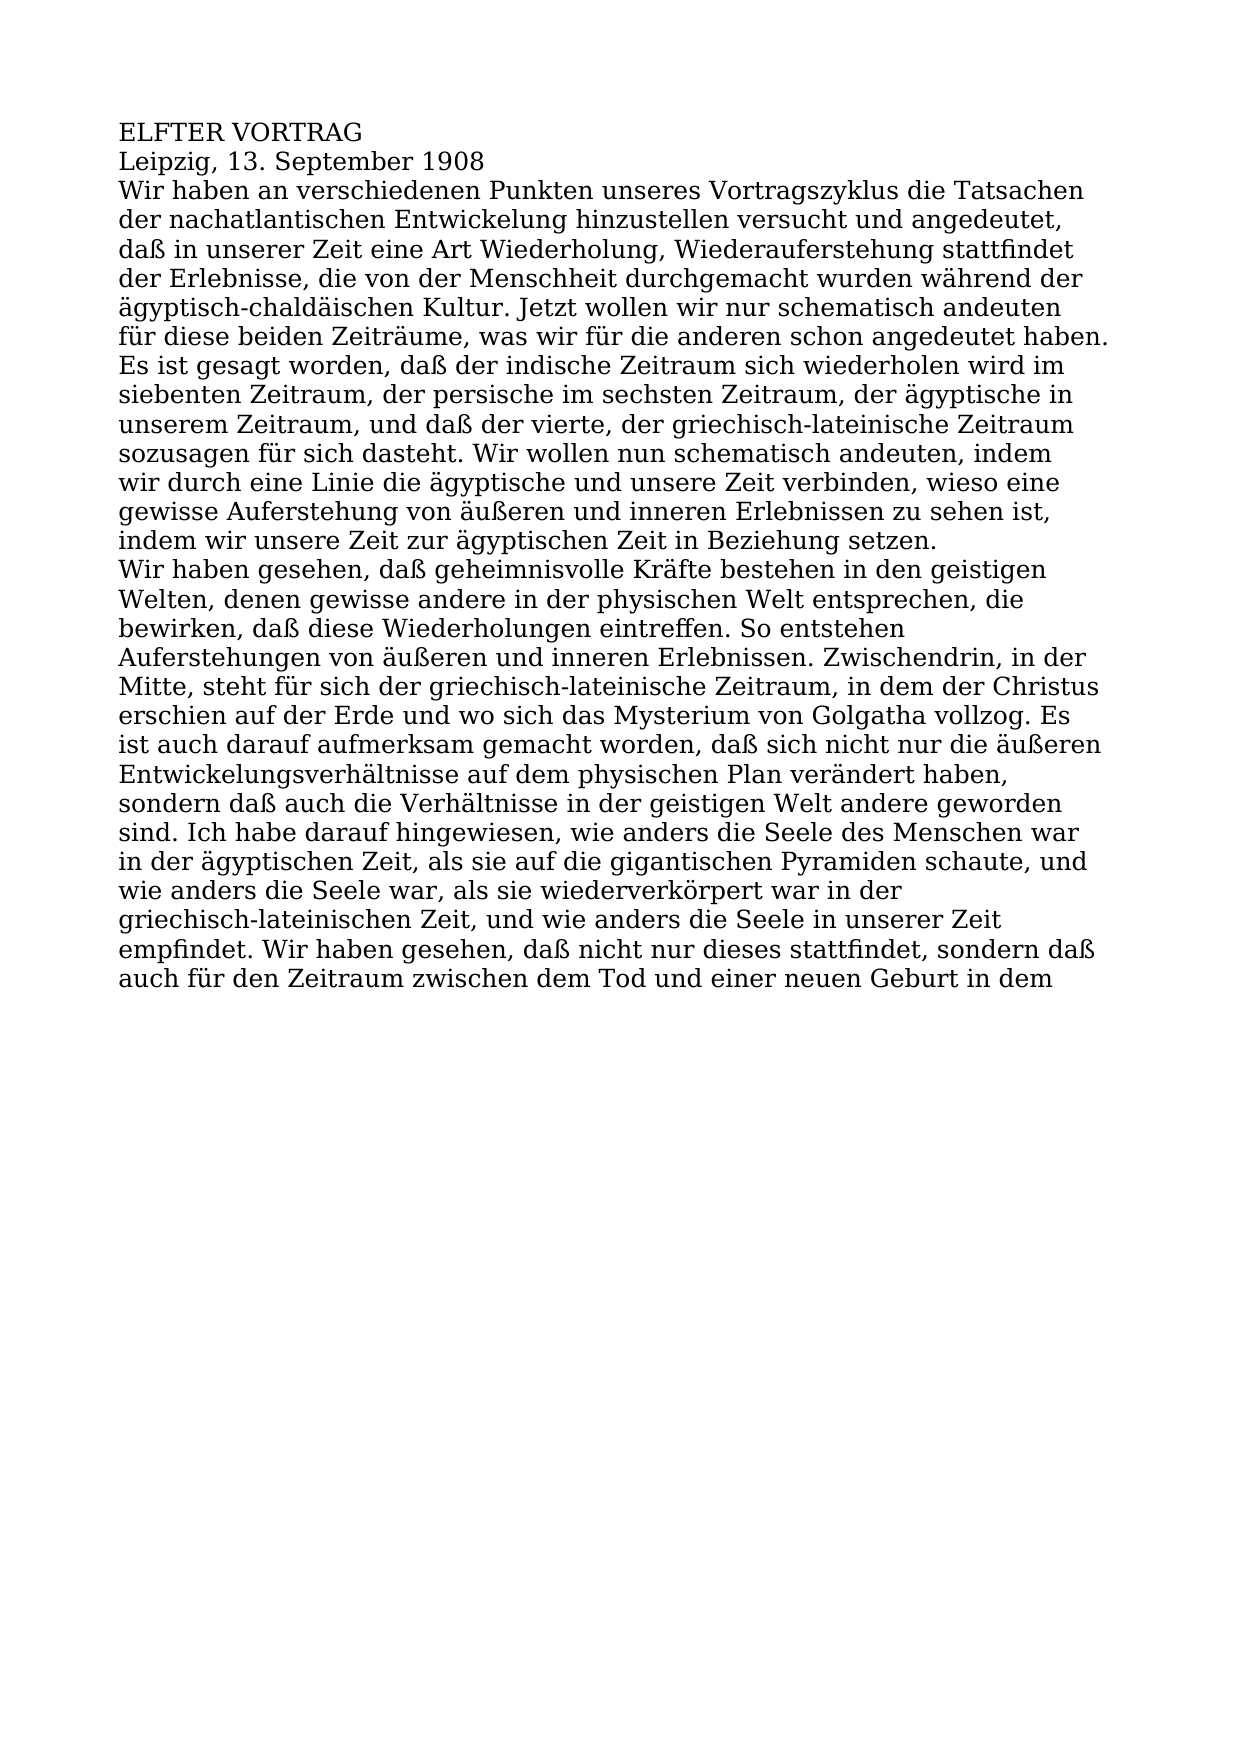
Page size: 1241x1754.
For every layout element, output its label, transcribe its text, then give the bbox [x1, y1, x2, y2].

text erschien auf der Erde und wo sich das Mysterium von Golgatha vollzog. Es [118, 701, 1122, 731]
text empfindet. Wir haben gesehen, daß nicht nur dieses stattfindet, sondern daß [118, 935, 1122, 964]
text daß in unserer Zeit eine Art Wiederholung, Wiederauferstehung stattfindet [118, 235, 1122, 264]
text ELFTER VORTRAG [118, 118, 1122, 147]
text in der ägyptischen Zeit, als sie auf die gigantischen Pyramiden schaute, und [118, 847, 1122, 876]
text wir durch eine Linie die ägyptische und unsere Zeit verbinden, wieso eine [118, 468, 1122, 497]
text wie anders die Seele war, als sie wiederverkörpert war in der [118, 876, 1122, 906]
text siebenten Zeitraum, der persische im sechsten Zeitraum, der ägyptische in [118, 381, 1122, 410]
text Entwickelungsverhältnisse auf dem physischen Plan verändert haben, [118, 760, 1122, 789]
text griechisch-lateinischen Zeit, und wie anders die Seele in unserer Zeit [118, 906, 1122, 935]
text ägyptisch-chaldäischen Kultur. Jetzt wollen wir nur schematisch andeuten [118, 293, 1122, 322]
text gewisse Auferstehung von äußeren und inneren Erlebnissen zu sehen ist, [118, 497, 1122, 526]
text unserem Zeitraum, und daß der vierte, der griechisch-lateinische Zeitraum [118, 410, 1122, 439]
text indem wir unsere Zeit zur ägyptischen Zeit in Beziehung setzen. [118, 526, 1122, 556]
text für diese beiden Zeiträume, was wir für die anderen schon angedeutet haben. [118, 322, 1122, 351]
text bewirken, daß diese Wiederholungen eintreffen. So entstehen [118, 614, 1122, 643]
text Welten, denen gewisse andere in der physischen Welt entsprechen, die [118, 585, 1122, 614]
text auch für den Zeitraum zwischen dem Tod und einer neuen Geburt in dem [118, 964, 1122, 993]
text Auferstehungen von äußeren und inneren Erlebnissen. Zwischendrin, in der [118, 643, 1122, 672]
text sozusagen für sich dasteht. Wir wollen nun schematisch andeuten, indem [118, 439, 1122, 468]
text Mitte, steht für sich der griechisch-lateinische Zeitraum, in dem der Christus [118, 672, 1122, 701]
text der Erlebnisse, die von der Menschheit durchgemacht wurden während der [118, 264, 1122, 293]
text Leipzig, 13. September 1908 [118, 147, 1122, 176]
text ist auch darauf aufmerksam gemacht worden, daß sich nicht nur die äußeren [118, 731, 1122, 760]
text sondern daß auch die Verhältnisse in der geistigen Welt andere geworden [118, 789, 1122, 818]
text Wir haben gesehen, daß geheimnisvolle Kräfte bestehen in den geistigen [118, 556, 1122, 585]
text sind. Ich habe darauf hingewiesen, wie anders die Seele des Menschen war [118, 818, 1122, 847]
text Wir haben an verschiedenen Punkten unseres Vortragszyklus die Tatsachen [118, 176, 1122, 206]
text der nachatlantischen Entwickelung hinzustellen versucht und angedeutet, [118, 206, 1122, 235]
text Es ist gesagt worden, daß der indische Zeitraum sich wiederholen wird im [118, 351, 1122, 381]
